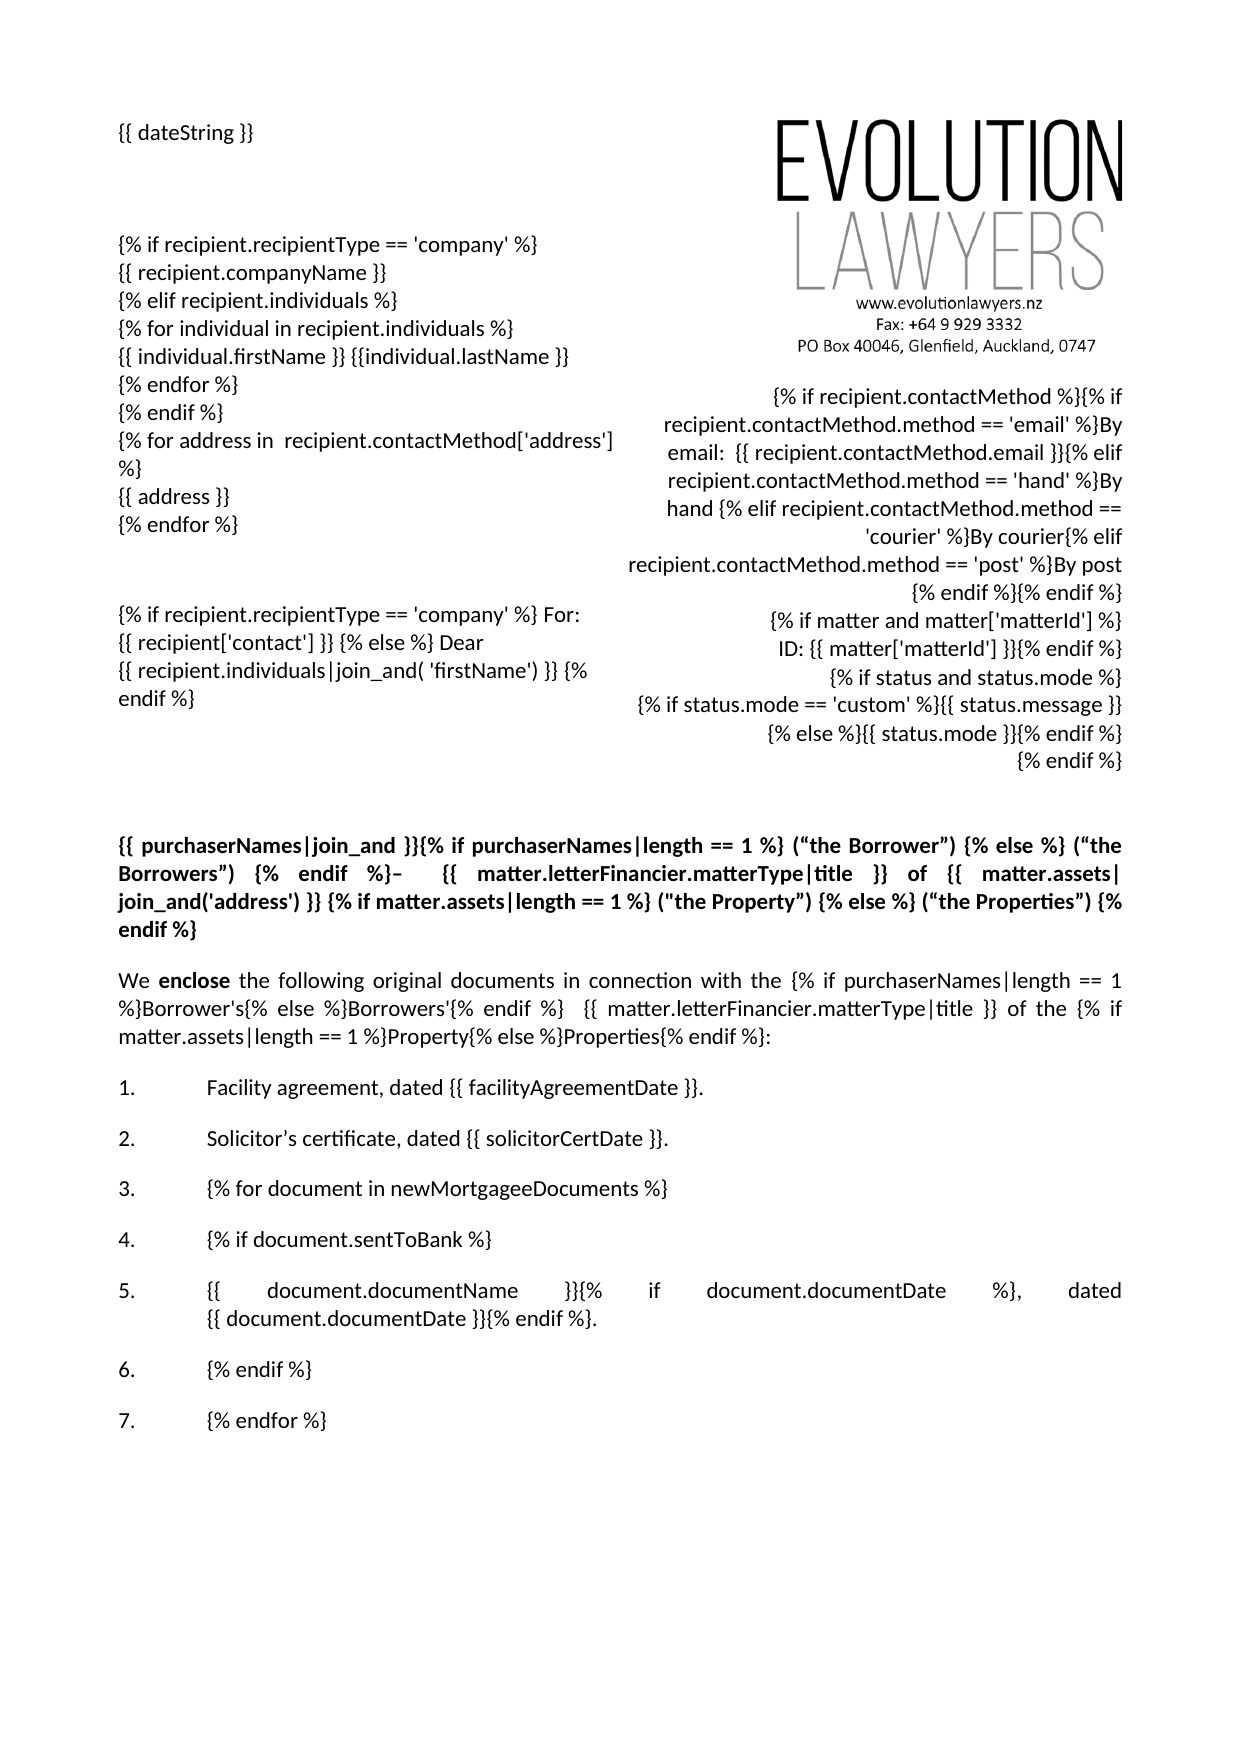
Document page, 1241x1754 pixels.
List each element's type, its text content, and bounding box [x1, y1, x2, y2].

picture [776, 118, 1123, 355]
text We enclose the following original documents in connection with the {% if purchaserNames|length == 1 %}Borrower's{% else %}Borrowers'{% endif %} {{ matter.letterFinancier.matterType|title }} of the {% if matter.assets|length == 1 %}Property{% else %}Properties{% endif %}: [118, 966, 1122, 1050]
table_header {% if recipient.contactMethod %}{% if recipient.contactMethod.method == 'email' %}By email: {{ recipient.contactMethod.email }}{% elif recipient.contactMethod.method == 'hand' %}By hand {% elif recipient.contactMethod.method == 'courier' %}By courier{% elif recipient.contactMethod.method == 'post' %}By post {% endif %}{% endif %} {% if matter and matter['matterId'] %} ID: {{ matter['matterId'] }}{% endif %} {% if status and status.mode %} {% if status.mode == 'custom' %}{{ status.message }}{% else %}{{ status.mode }}{% endif %} {% endif %} [620, 118, 1122, 775]
list {% endif %} [118, 1355, 1122, 1383]
table_header {{ dateString }} {% if recipient.recipientType == 'company' %} {{ recipient.companyName }} {% elif recipient.individuals %} {% for individual in recipient.individuals %} {{ individual.firstName }} {{individual.lastName }} {% endfor %} {% endif %} {% for address in recipient.contactMethod['address'] %} {{ address }} {% endfor %} [118, 118, 620, 538]
list {{ document.documentName }}{% if document.documentDate %}, dated {{ document.documentDate }}{% endif %}. [118, 1276, 1122, 1332]
list Solicitor’s certificate, dated {{ solicitorCertDate }}. [118, 1124, 1122, 1152]
list {% if document.sentToBank %} [118, 1226, 1122, 1253]
list {% endfor %} [118, 1406, 1122, 1434]
list {% for document in newMortgageeDocuments %} [118, 1174, 1122, 1203]
table_cell {% if recipient.recipientType == 'company' %} For: {{ recipient['contact'] }} {% else %} Dear {{ recipient.individuals|join_and( 'firstName') }} {% endif %} [118, 539, 620, 775]
list Facility agreement, dated {{ facilityAgreementDate }}. [118, 1073, 1122, 1101]
subtitle {{ purchaserNames|join_and }}{% if purchaserNames|length == 1 %} (“the Borrower”) {% else %} (“the Borrowers”) {% endif %}– {{ matter.letterFinancier.matterType|title }} of {{ matter.assets|join_and('address') }} {% if matter.assets|length == 1 %} ("the Property”) {% else %} (“the Properties”) {% endif %} [118, 831, 1122, 943]
